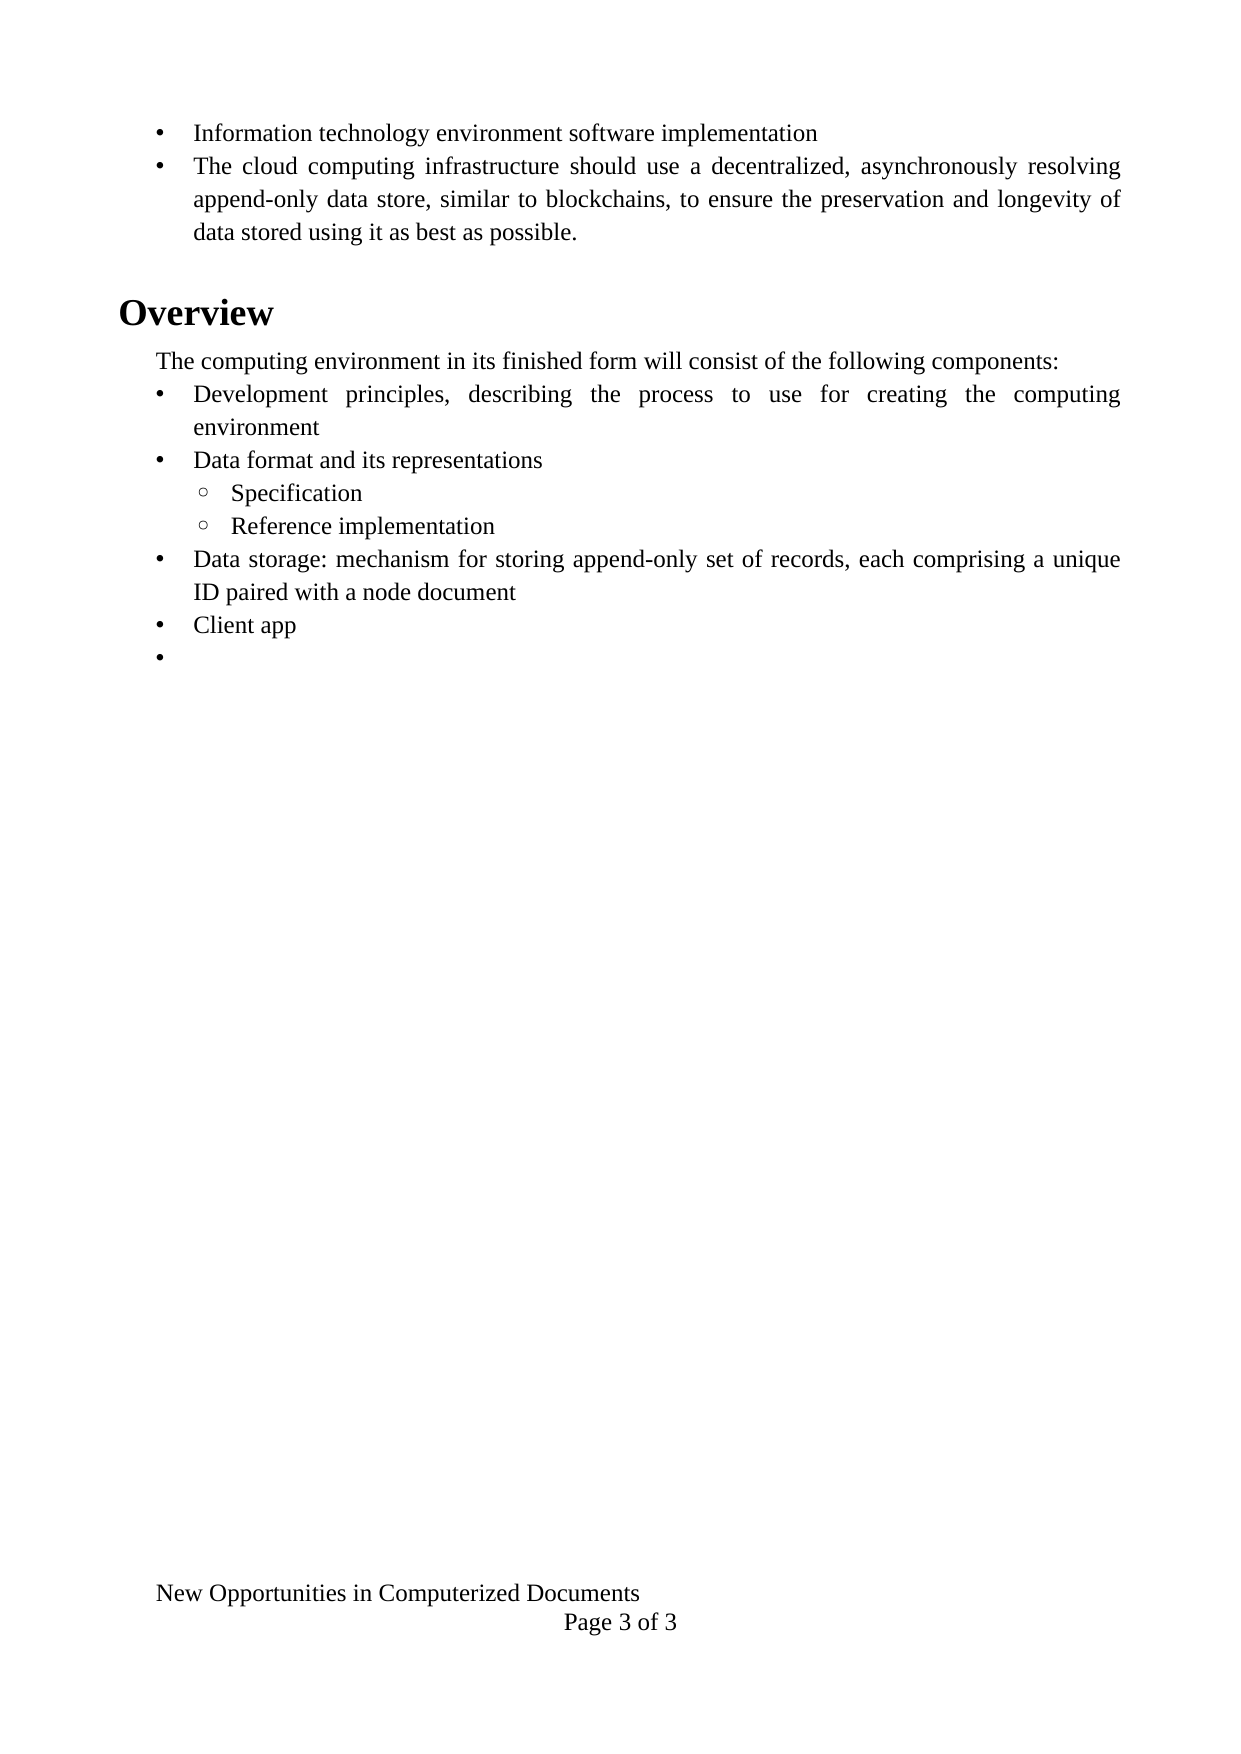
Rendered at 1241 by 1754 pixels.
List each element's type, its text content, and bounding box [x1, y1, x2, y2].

list Data format and its representations [156, 445, 1122, 474]
list Information technology environment software implementation [156, 118, 1122, 147]
text The computing environment in its finished form will consist of the following components: [118, 346, 1122, 375]
list Client app [156, 610, 1122, 639]
list Reference implementation [193, 511, 1122, 540]
list The cloud computing infrastructure should use a decentralized, asynchronously resolving append-only data store, similar to blockchains, to ensure the preservation and longevity of data stored using it as best as possible. [156, 151, 1122, 246]
subtitle Overview [118, 290, 1122, 333]
list Development principles, describing the process to use for creating the computing environment [156, 379, 1122, 441]
list Data storage: mechanism for storing append-only set of records, each comprising a unique ID paired with a node document [156, 544, 1122, 606]
list Specification [193, 478, 1122, 507]
